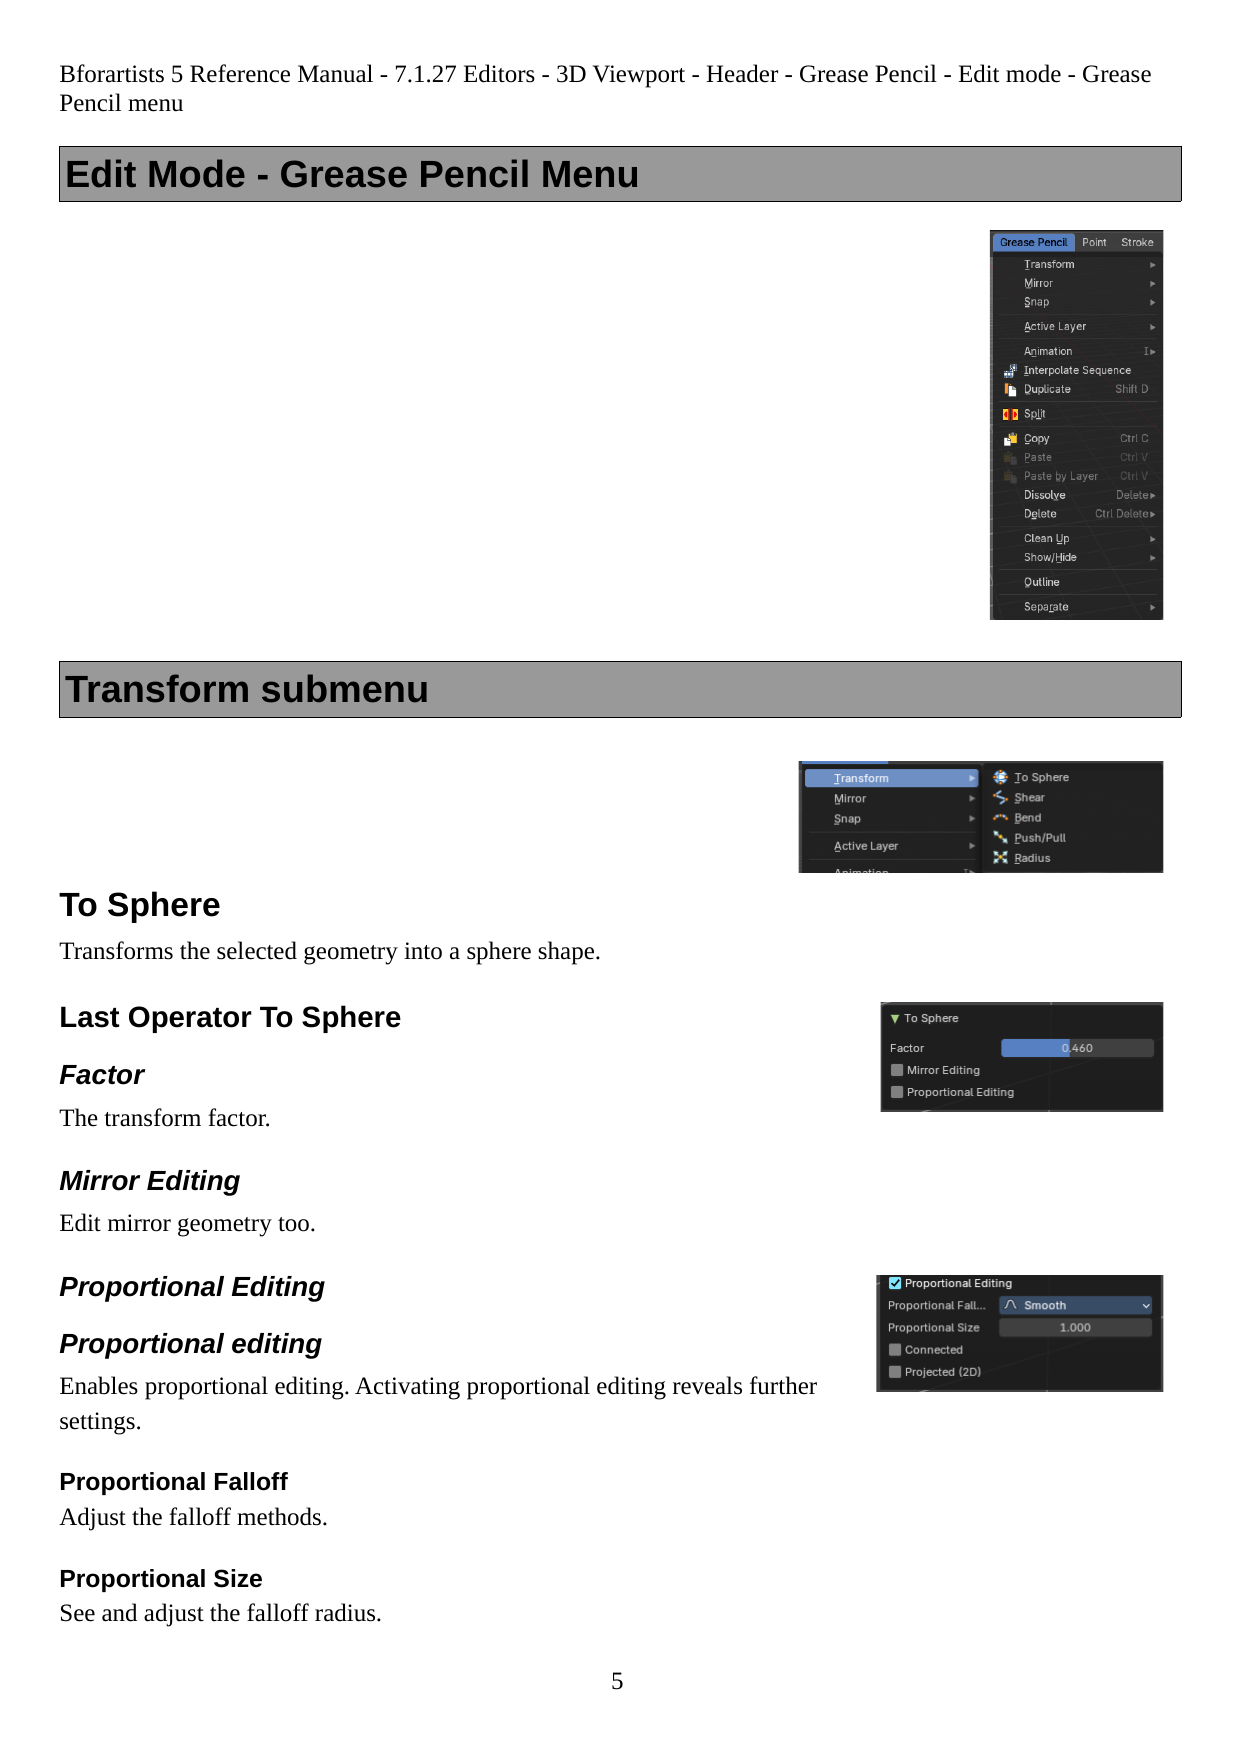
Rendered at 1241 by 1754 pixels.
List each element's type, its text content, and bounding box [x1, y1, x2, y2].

text Edit mirror geometry too. [59, 1208, 1181, 1237]
subtitle Proportional editing [59, 1327, 876, 1359]
subtitle Proportional Falloff [59, 1467, 1181, 1496]
table_header Transform submenu [60, 662, 1181, 717]
picture [876, 1275, 1164, 1392]
text See and adjust the falloff radius. [59, 1598, 1181, 1627]
text Enables proportional editing. Activating proportional editing reveals further settings. [59, 1371, 1181, 1434]
subtitle To Sphere [59, 885, 1181, 923]
subtitle Mirror Editing [59, 1164, 1181, 1196]
text The transform factor. [59, 1103, 1181, 1131]
subtitle Factor [59, 1058, 880, 1090]
subtitle Last Operator To Sphere [59, 999, 1181, 1033]
subtitle [1164, 1058, 1181, 1090]
picture [880, 1002, 1164, 1112]
subtitle Proportional Editing [59, 1270, 1181, 1302]
picture [989, 230, 1164, 620]
text Adjust the falloff methods. [59, 1502, 1181, 1531]
picture [798, 761, 1164, 873]
text Transforms the selected geometry into a sphere shape. [59, 936, 1181, 964]
table_header Edit Mode - Grease Pencil Menu [60, 147, 1181, 201]
subtitle Proportional Size [59, 1564, 1181, 1592]
subtitle [1164, 1327, 1181, 1359]
